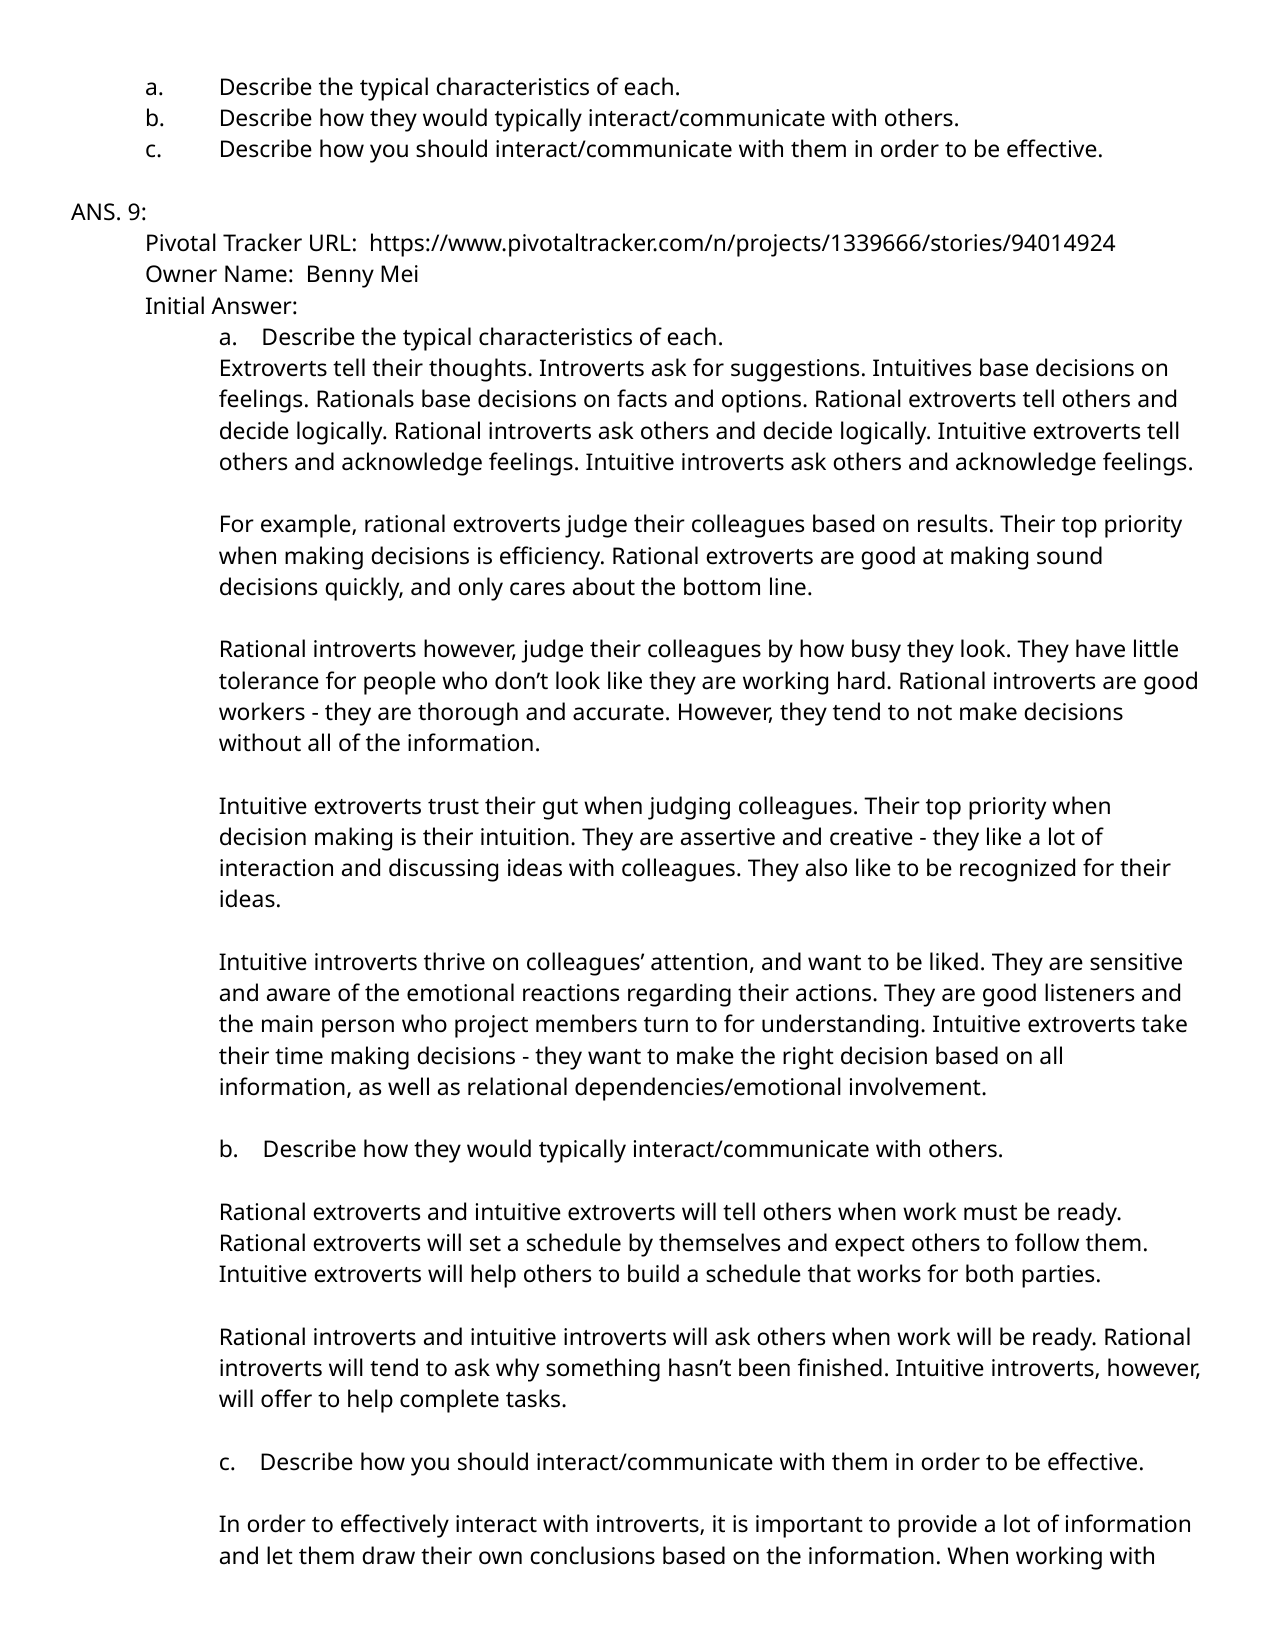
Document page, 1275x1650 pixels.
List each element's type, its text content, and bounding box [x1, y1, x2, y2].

text Intuitive introverts thrive on colleagues’ attention, and want to be liked. They are sensitive and aware of the emotional reactions regarding their actions. They are good listeners and the main person who project members turn to for understanding. Intuitive extroverts take their time making decisions - they want to make the right decision based on all information, as well as relational dependencies/emotional involvement. [218, 946, 1204, 1102]
text For example, rational extroverts judge their colleagues based on results. Their top priority when making decisions is efficiency. Rational extroverts are good at making sound decisions quickly, and only cares about the bottom line. [218, 508, 1204, 602]
text Rational extroverts and intuitive extroverts will tell others when work must be ready. Rational extroverts will set a schedule by themselves and expect others to follow them. Intuitive extroverts will help others to build a schedule that works for both parties. [218, 1196, 1204, 1289]
text a. Describe the typical characteristics of each. [218, 321, 1204, 352]
text c. Describe how you should interact/communicate with them in order to be effective. [218, 1446, 1204, 1477]
text a. Describe the typical characteristics of each. [145, 71, 1204, 102]
text Rational introverts however, judge their colleagues by how busy they look. They have little tolerance for people who don’t look like they are working hard. Rational introverts are good workers - they are thorough and accurate. However, they tend to not make decisions without all of the information. [218, 633, 1204, 758]
text b. Describe how they would typically interact/communicate with others. [145, 102, 1204, 133]
text Extroverts tell their thoughts. Introverts ask for suggestions. Intuitives base decisions on feelings. Rationals base decisions on facts and options. Rational extroverts tell others and decide logically. Rational introverts ask others and decide logically. Intuitive extroverts tell others and acknowledge feelings. Intuitive introverts ask others and acknowledge feelings. [218, 352, 1204, 477]
text ANS. 9: [71, 196, 1204, 227]
text b. Describe how they would typically interact/communicate with others. [218, 1133, 1204, 1164]
text Owner Name: Benny Mei [145, 258, 1204, 289]
text c. Describe how you should interact/communicate with them in order to be effective. [145, 133, 1204, 164]
text Pivotal Tracker URL: https://www.pivotaltracker.com/n/projects/1339666/stories/94014924 [145, 227, 1204, 258]
text In order to effectively interact with introverts, it is important to provide a lot of information and let them draw their own conclusions based on the information. When working with [218, 1508, 1204, 1571]
text Rational introverts and intuitive introverts will ask others when work will be ready. Rational introverts will tend to ask why something hasn’t been finished. Intuitive introverts, however, will offer to help complete tasks. [218, 1321, 1204, 1414]
text Initial Answer: [145, 289, 1204, 321]
text Intuitive extroverts trust their gut when judging colleagues. Their top priority when decision making is their intuition. They are assertive and creative - they like a lot of interaction and discussing ideas with colleagues. They also like to be recognized for their ideas. [218, 789, 1204, 914]
